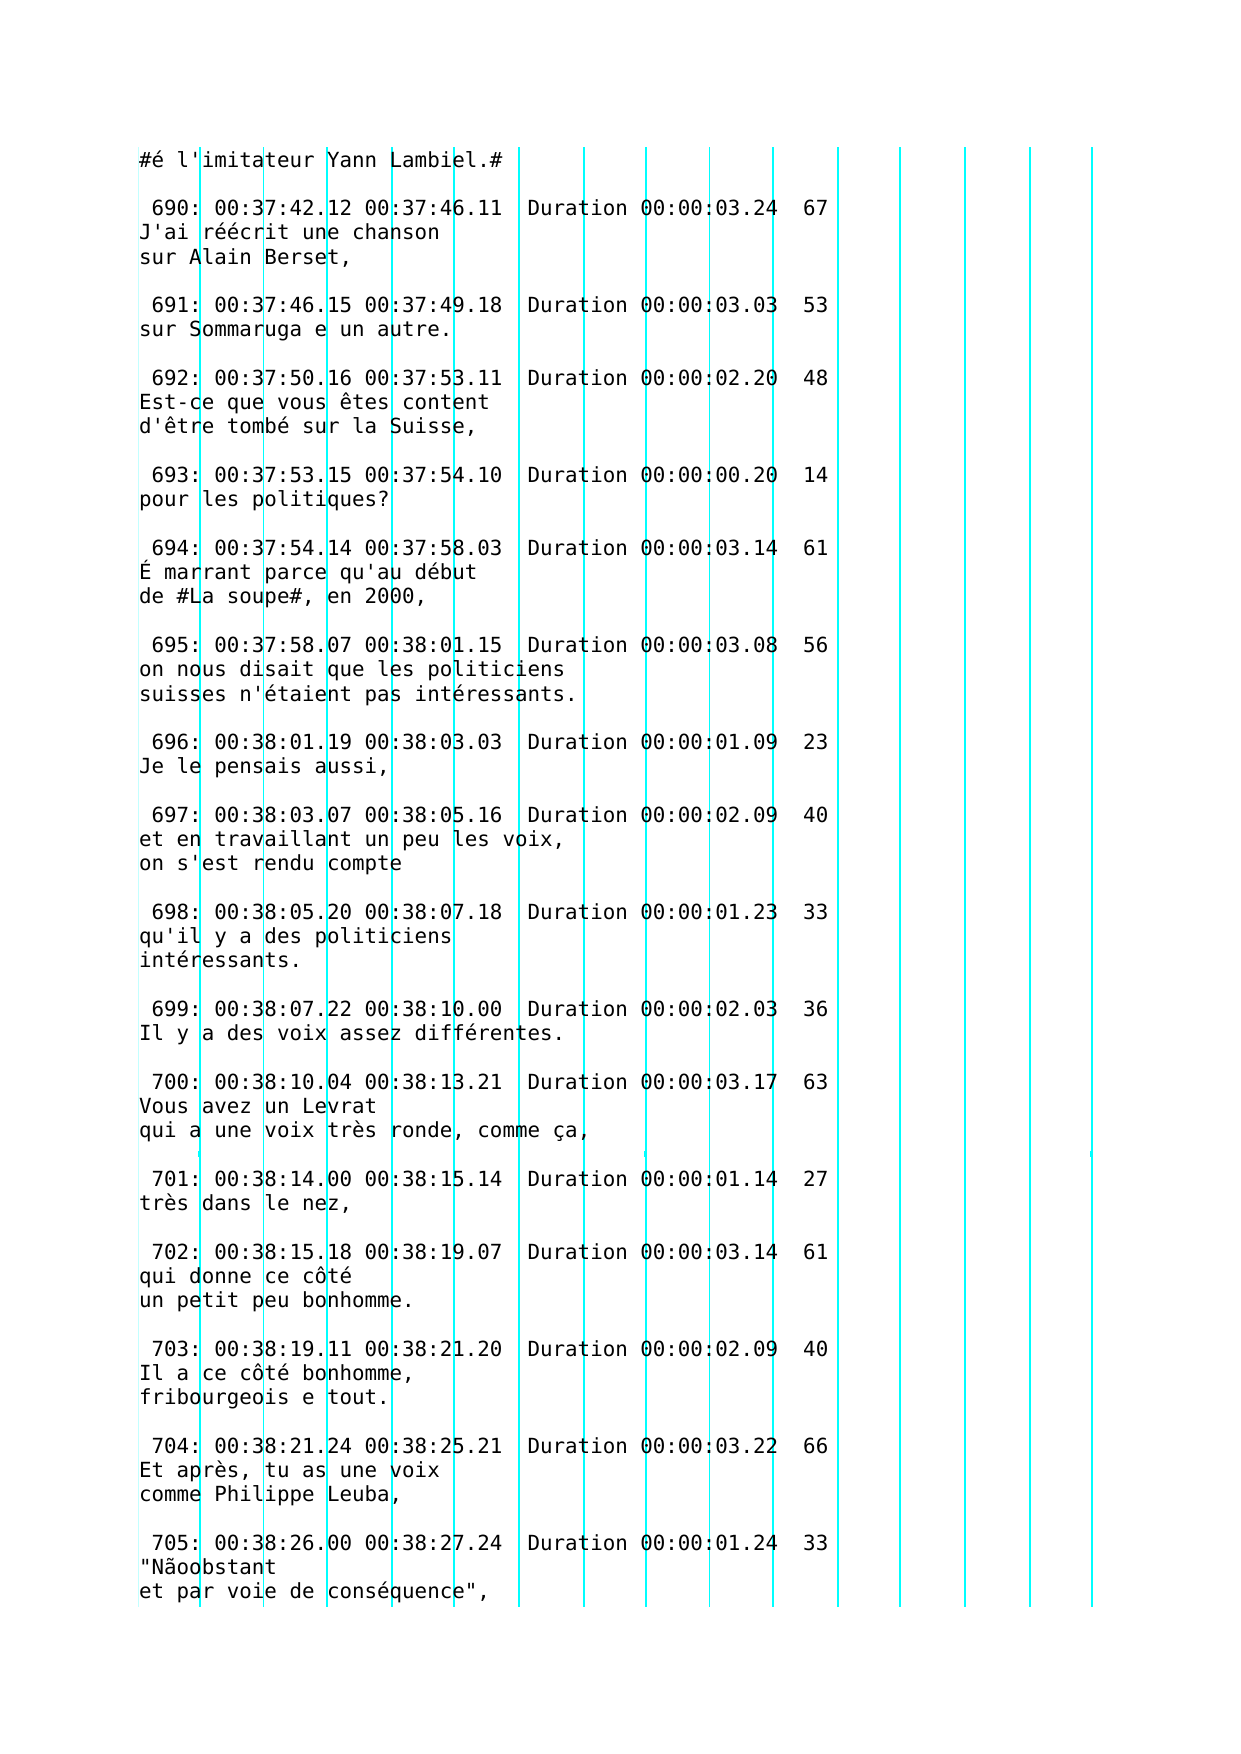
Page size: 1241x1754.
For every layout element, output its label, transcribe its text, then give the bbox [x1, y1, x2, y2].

text "Nãoobstant [139, 1555, 1101, 1579]
text et en travaillant un peu les voix, [139, 827, 1101, 851]
text 699: 00:38:07.22 00:38:10.00 Duration 00:00:02.03 36 [139, 997, 1101, 1021]
text 702: 00:38:15.18 00:38:19.07 Duration 00:00:03.14 61 [139, 1240, 1101, 1264]
text intéressants. [139, 948, 1101, 973]
text 700: 00:38:10.04 00:38:13.21 Duration 00:00:03.17 63 [139, 1070, 1101, 1094]
text 701: 00:38:14.00 00:38:15.14 Duration 00:00:01.14 27 [139, 1167, 1101, 1191]
text Il y a des voix assez différentes. [139, 1021, 1101, 1046]
text Vous avez un Levrat [139, 1094, 1101, 1118]
text très dans le nez, [139, 1191, 1101, 1216]
text 691: 00:37:46.15 00:37:49.18 Duration 00:00:03.03 53 [139, 293, 1101, 317]
text J'ai réécrit une chanson [139, 220, 1101, 245]
text 697: 00:38:03.07 00:38:05.16 Duration 00:00:02.09 40 [139, 803, 1101, 827]
text Je le pensais aussi, [139, 754, 1101, 779]
text #é l'imitateur Yann Lambiel.# [139, 148, 1101, 172]
text de #La soupe#, en 2000, [139, 584, 1101, 609]
text 696: 00:38:01.19 00:38:03.03 Duration 00:00:01.09 23 [139, 730, 1101, 754]
text d'être tombé sur la Suisse, [139, 414, 1101, 439]
picture [138, 147, 1102, 1607]
text on nous disait que les politiciens [139, 657, 1101, 682]
text 690: 00:37:42.12 00:37:46.11 Duration 00:00:03.24 67 [139, 196, 1101, 220]
text qu'il y a des politiciens [139, 924, 1101, 948]
text 703: 00:38:19.11 00:38:21.20 Duration 00:00:02.09 40 [139, 1337, 1101, 1361]
text fribourgeois e tout. [139, 1385, 1101, 1410]
text on s'est rendu compte [139, 851, 1101, 876]
text 695: 00:37:58.07 00:38:01.15 Duration 00:00:03.08 56 [139, 633, 1101, 657]
text Est-ce que vous êtes content [139, 390, 1101, 414]
text sur Sommaruga e un autre. [139, 317, 1101, 342]
text 705: 00:38:26.00 00:38:27.24 Duration 00:00:01.24 33 [139, 1531, 1101, 1555]
text pour les politiques? [139, 487, 1101, 512]
text qui donne ce côté [139, 1264, 1101, 1288]
text et par voie de conséquence", [139, 1579, 1101, 1604]
text Et après, tu as une voix [139, 1458, 1101, 1482]
text comme Philippe Leuba, [139, 1482, 1101, 1507]
text sur Alain Berset, [139, 245, 1101, 269]
text 692: 00:37:50.16 00:37:53.11 Duration 00:00:02.20 48 [139, 366, 1101, 390]
text 698: 00:38:05.20 00:38:07.18 Duration 00:00:01.23 33 [139, 900, 1101, 924]
text un petit peu bonhomme. [139, 1288, 1101, 1313]
text É marrant parce qu'au début [139, 560, 1101, 584]
text 704: 00:38:21.24 00:38:25.21 Duration 00:00:03.22 66 [139, 1434, 1101, 1458]
text Il a ce côté bonhomme, [139, 1361, 1101, 1385]
text qui a une voix très ronde, comme ça, [139, 1118, 1101, 1143]
text suisses n'étaient pas intéressants. [139, 682, 1101, 706]
text 693: 00:37:53.15 00:37:54.10 Duration 00:00:00.20 14 [139, 463, 1101, 487]
text 694: 00:37:54.14 00:37:58.03 Duration 00:00:03.14 61 [139, 536, 1101, 560]
